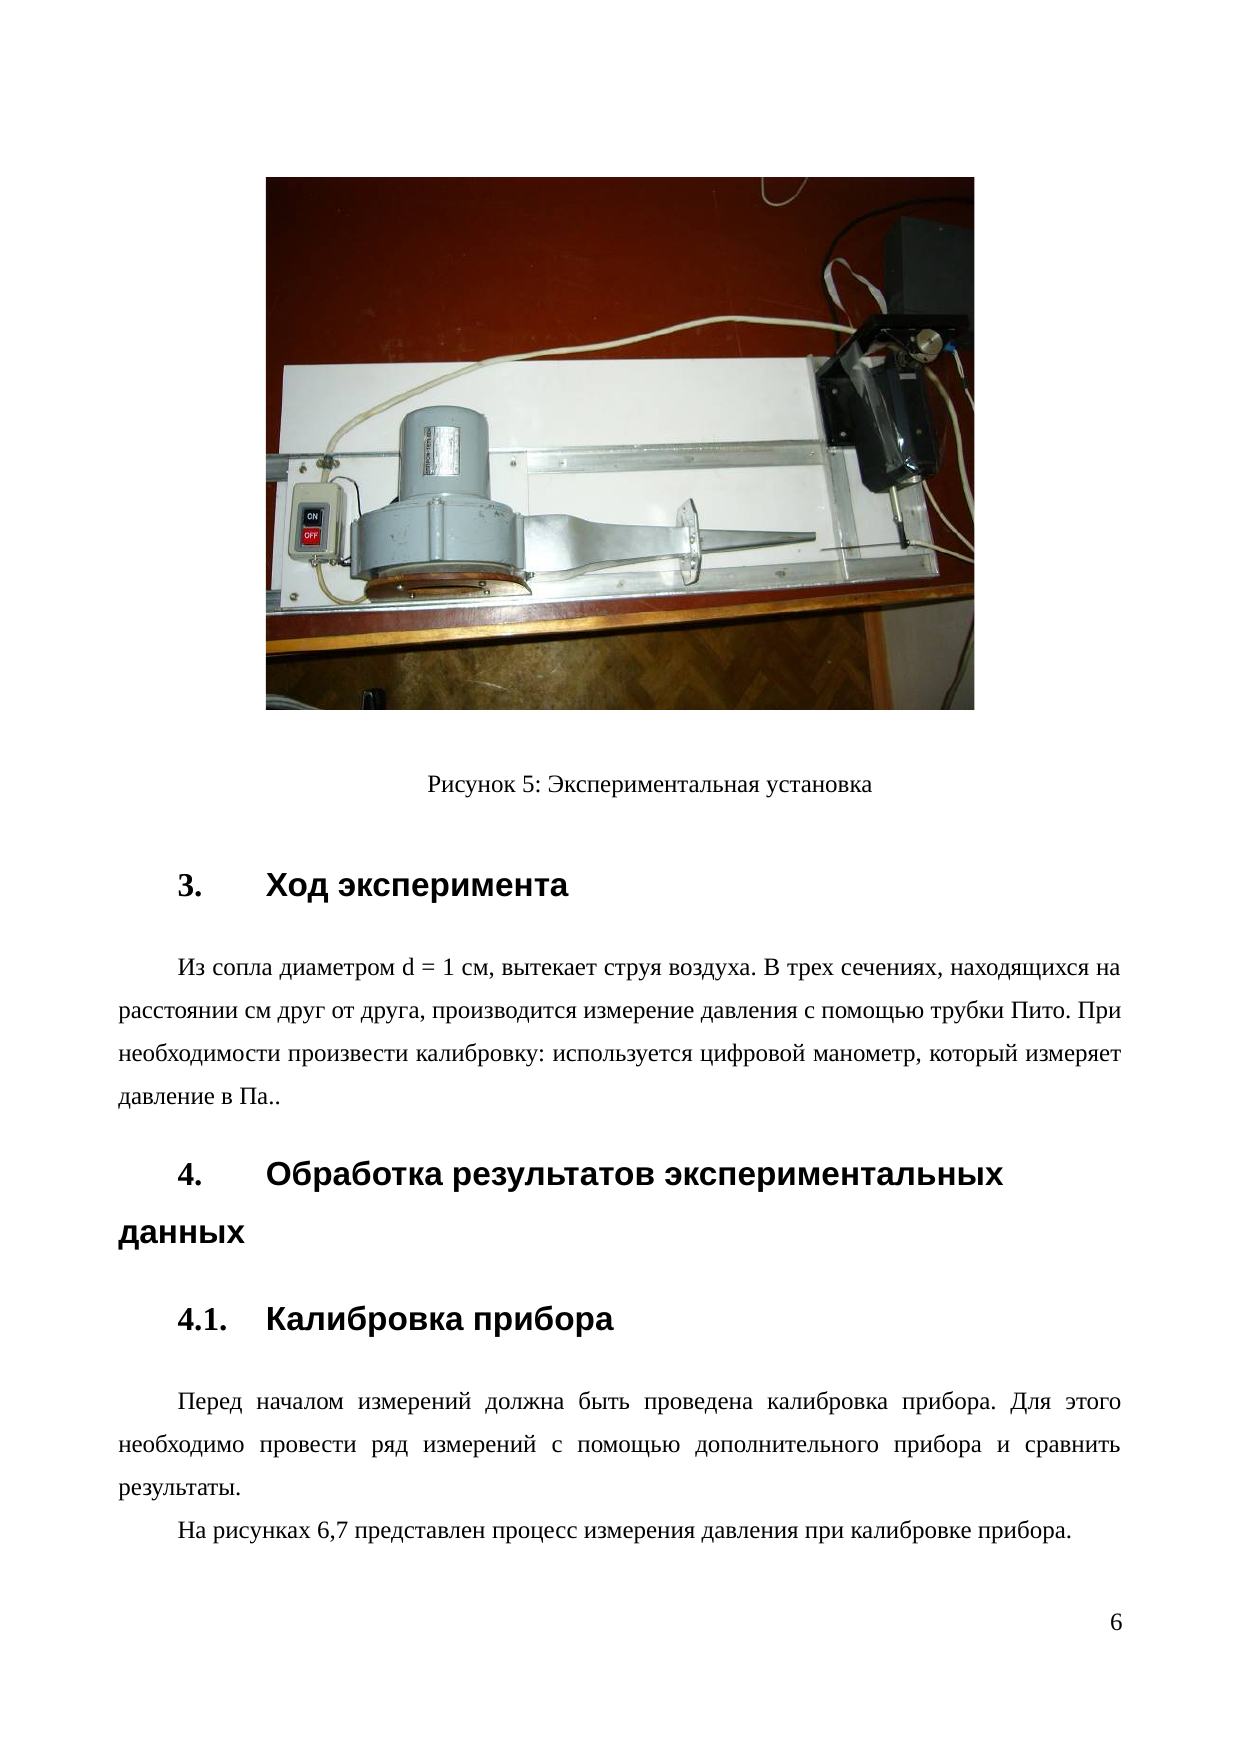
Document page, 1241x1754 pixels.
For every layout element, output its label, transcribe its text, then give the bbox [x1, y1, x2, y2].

subtitle Ход эксперимента [118, 865, 1122, 903]
text Рисунок 5: Экспериментальная установка [168, 769, 1073, 797]
text Перед началом измерений должна быть проведена калибровка прибора. Для этого необходимо провести ряд измерений с помощью дополнительного прибора и сравнить результаты. [118, 1386, 1122, 1501]
subtitle Обработка результатов экспериментальных данных [118, 1154, 1122, 1250]
picture [265, 177, 975, 710]
subtitle Калибровка прибора [118, 1299, 1122, 1337]
text Из сопла диаметром d = 1 см, вытекает струя воздуха. В трех сечениях, находящихся на расстоянии см друг от друга, производится измерение давления с помощью трубки Пито. При необходимости произвести калибровку: используется цифровой манометр, который измеряет давление в Па.. [118, 952, 1122, 1110]
text На рисунках 6,7 представлен процесс измерения давления при калибровке прибора. [118, 1515, 1122, 1544]
